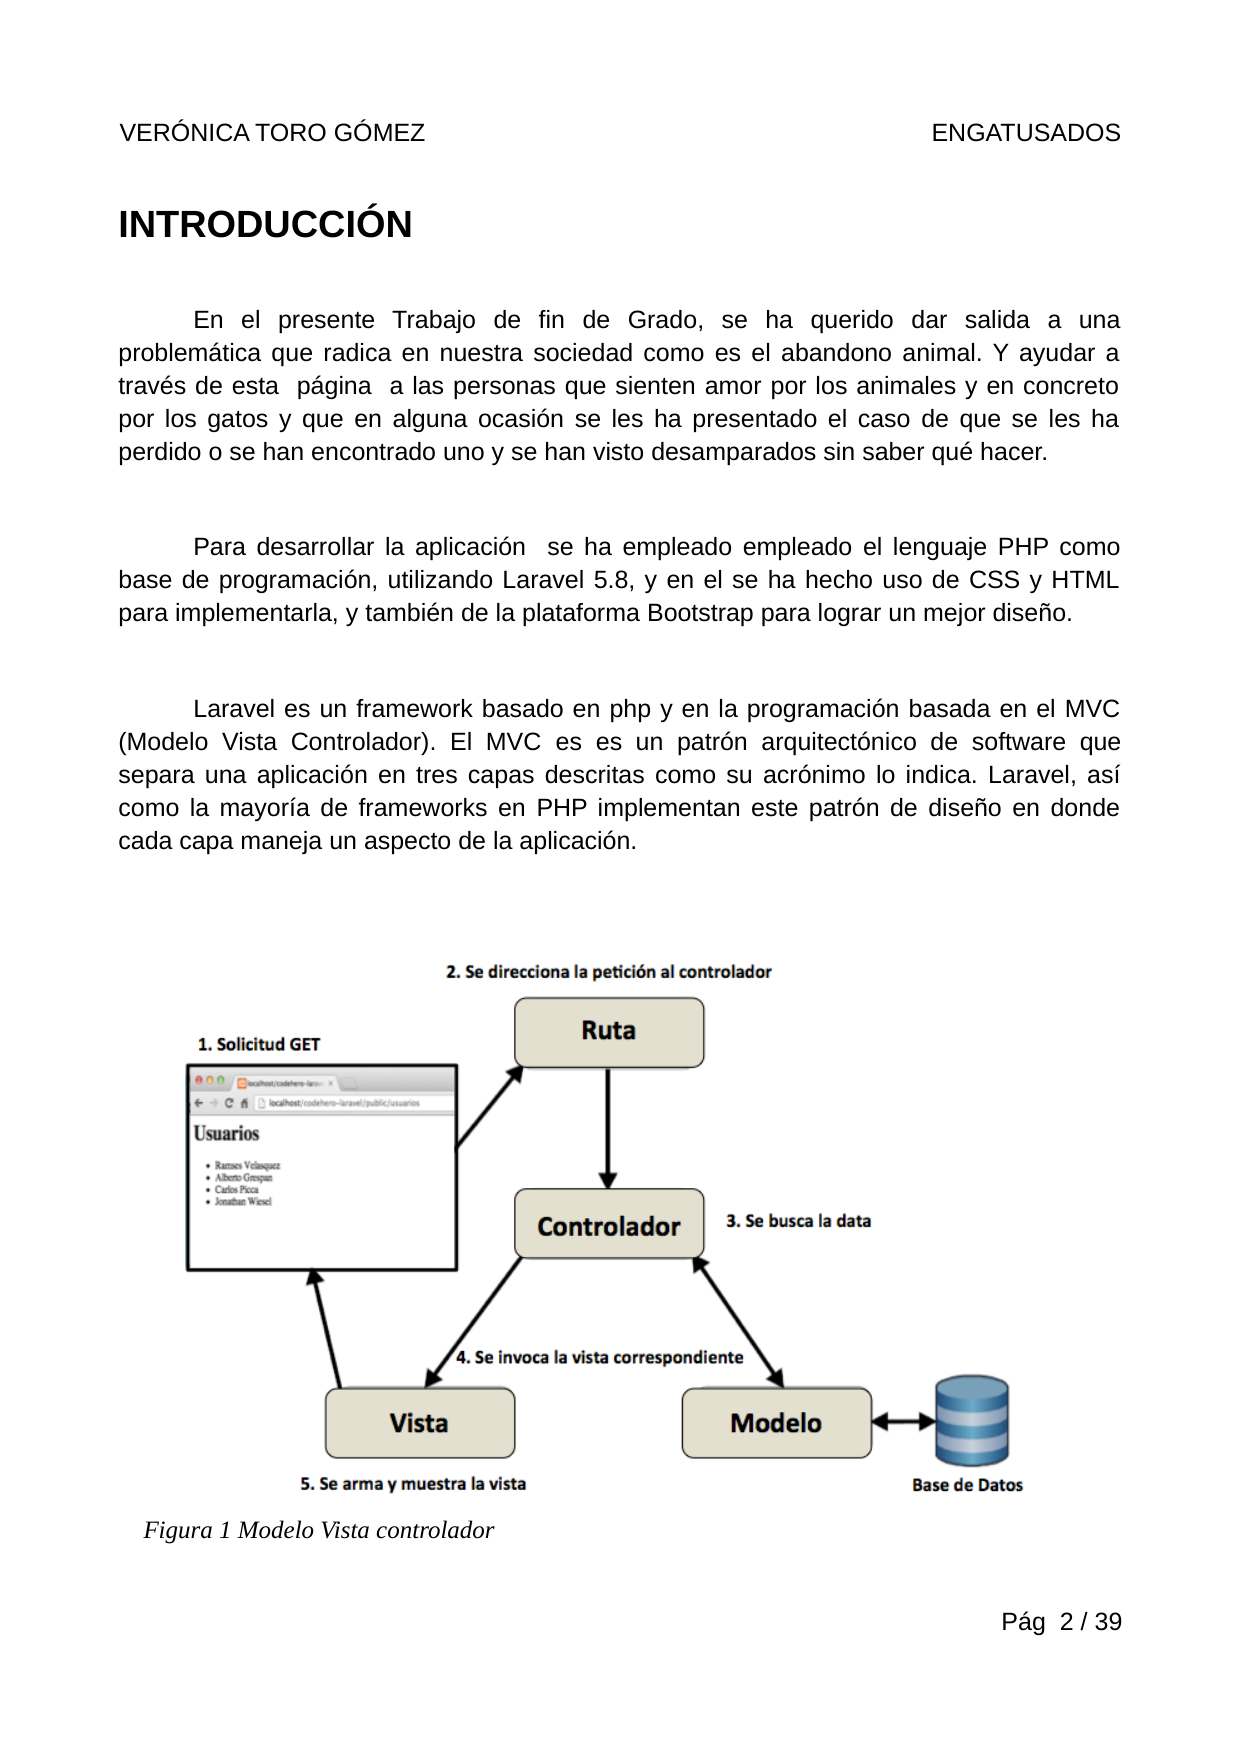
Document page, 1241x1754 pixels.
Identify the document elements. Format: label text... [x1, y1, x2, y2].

text Figura 1 Modelo Vista controlador [143, 1515, 1097, 1543]
text Para desarrollar la aplicación se ha empleado empleado el lenguaje PHP como base de programación, utilizando Laravel 5.8, y en el se ha hecho uso de CSS y HTML para implementarla, y también de la plataforma Bootstrap para lograr un mejor diseño. [118, 532, 1122, 627]
picture [143, 933, 1097, 1515]
text Laravel es un framework basado en php y en la programación basada en el MVC (Modelo Vista Controlador). El MVC es es un patrón arquitectónico de software que separa una aplicación en tres capas descritas como su acrónimo lo indica. Laravel, así como la mayoría de frameworks en PHP implementan este patrón de diseño en donde cada capa maneja un aspecto de la aplicación. [118, 694, 1122, 854]
subtitle INTRODUCCIÓN [118, 201, 1122, 245]
text En el presente Trabajo de fin de Grado, se ha querido dar salida a una problemática que radica en nuestra sociedad como es el abandono animal. Y ayudar a través de esta página a las personas que sienten amor por los animales y en concreto por los gatos y que en alguna ocasión se les ha presentado el caso de que se les ha perdido o se han encontrado uno y se han visto desamparados sin saber qué hacer. [118, 305, 1122, 466]
